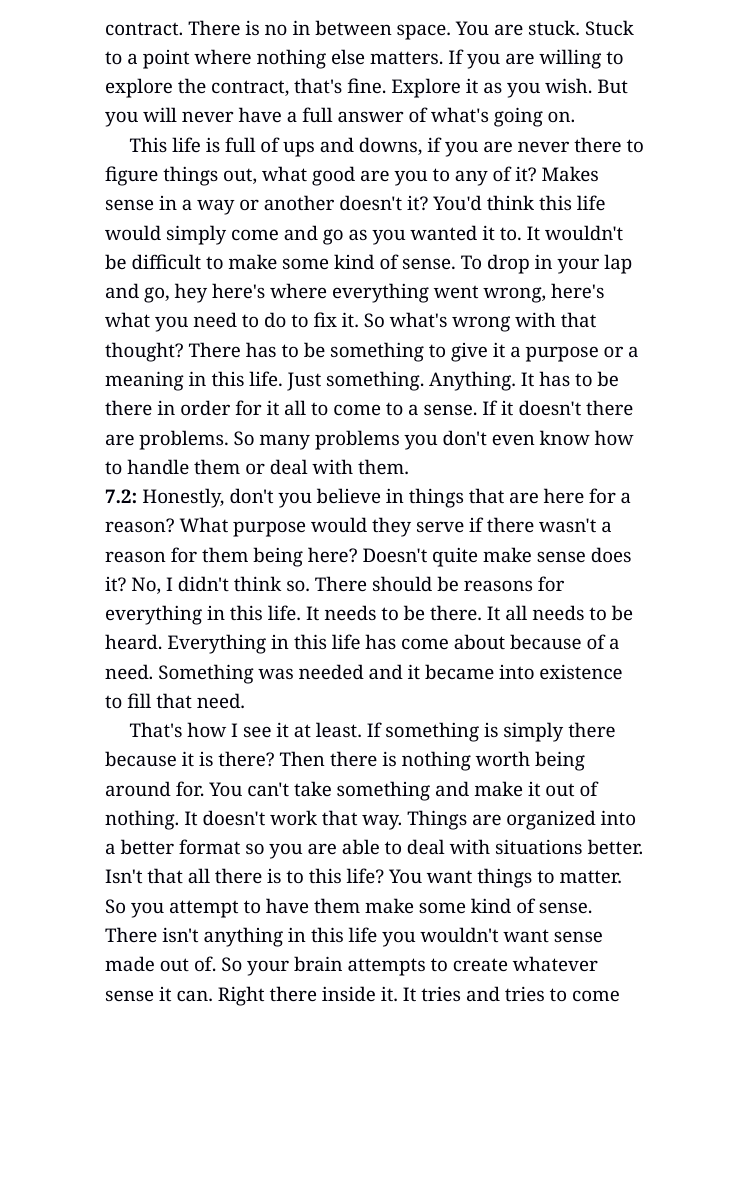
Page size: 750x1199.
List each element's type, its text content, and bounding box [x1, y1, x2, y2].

text This life is full of ups and downs, if you are never there to figure things out, what good are you to any of it? Makes sense in a way or another doesn't it? You'd think this life would simply come and go as you wanted it to. It wouldn't be difficult to make some kind of sense. To drop in your lap and go, hey here's where everything went wrong, here's what you need to do to fix it. So what's wrong with that thought? There has to be something to give it a purpose or a meaning in this life. Just something. Anything. It has to be there in order for it all to come to a sense. If it doesn't there are problems. So many problems you don't even know how to handle them or deal with them. [105, 132, 645, 479]
text That's how I see it at least. If something is simply there because it is there? Then there is nothing worth being around for. You can't take something and make it out of nothing. It doesn't work that way. Things are organized into a better format so you are able to deal with situations better. Isn't that all there is to this life? You want things to matter. So you attempt to have them make some kind of sense. There isn't anything in this life you wouldn't want sense made out of. So your brain attempts to create whatever sense it can. Right there inside it. It tries and tries to come [105, 717, 645, 1006]
text 7.2: Honestly, don't you believe in things that are here for a reason? What purpose would they serve if there wasn't a reason for them being here? Doesn't quite make sense does it? No, I didn't think so. There should be reasons for everything in this life. It needs to be there. It all needs to be heard. Everything in this life has come about because of a need. Something was needed and it became into existence to fill that need. [105, 483, 645, 714]
text contract. There is no in between space. You are stuck. Stuck to a point where nothing else matters. If you are willing to explore the contract, that's fine. Explore it as you wish. But you will never have a full answer of what's going on. [105, 15, 645, 128]
